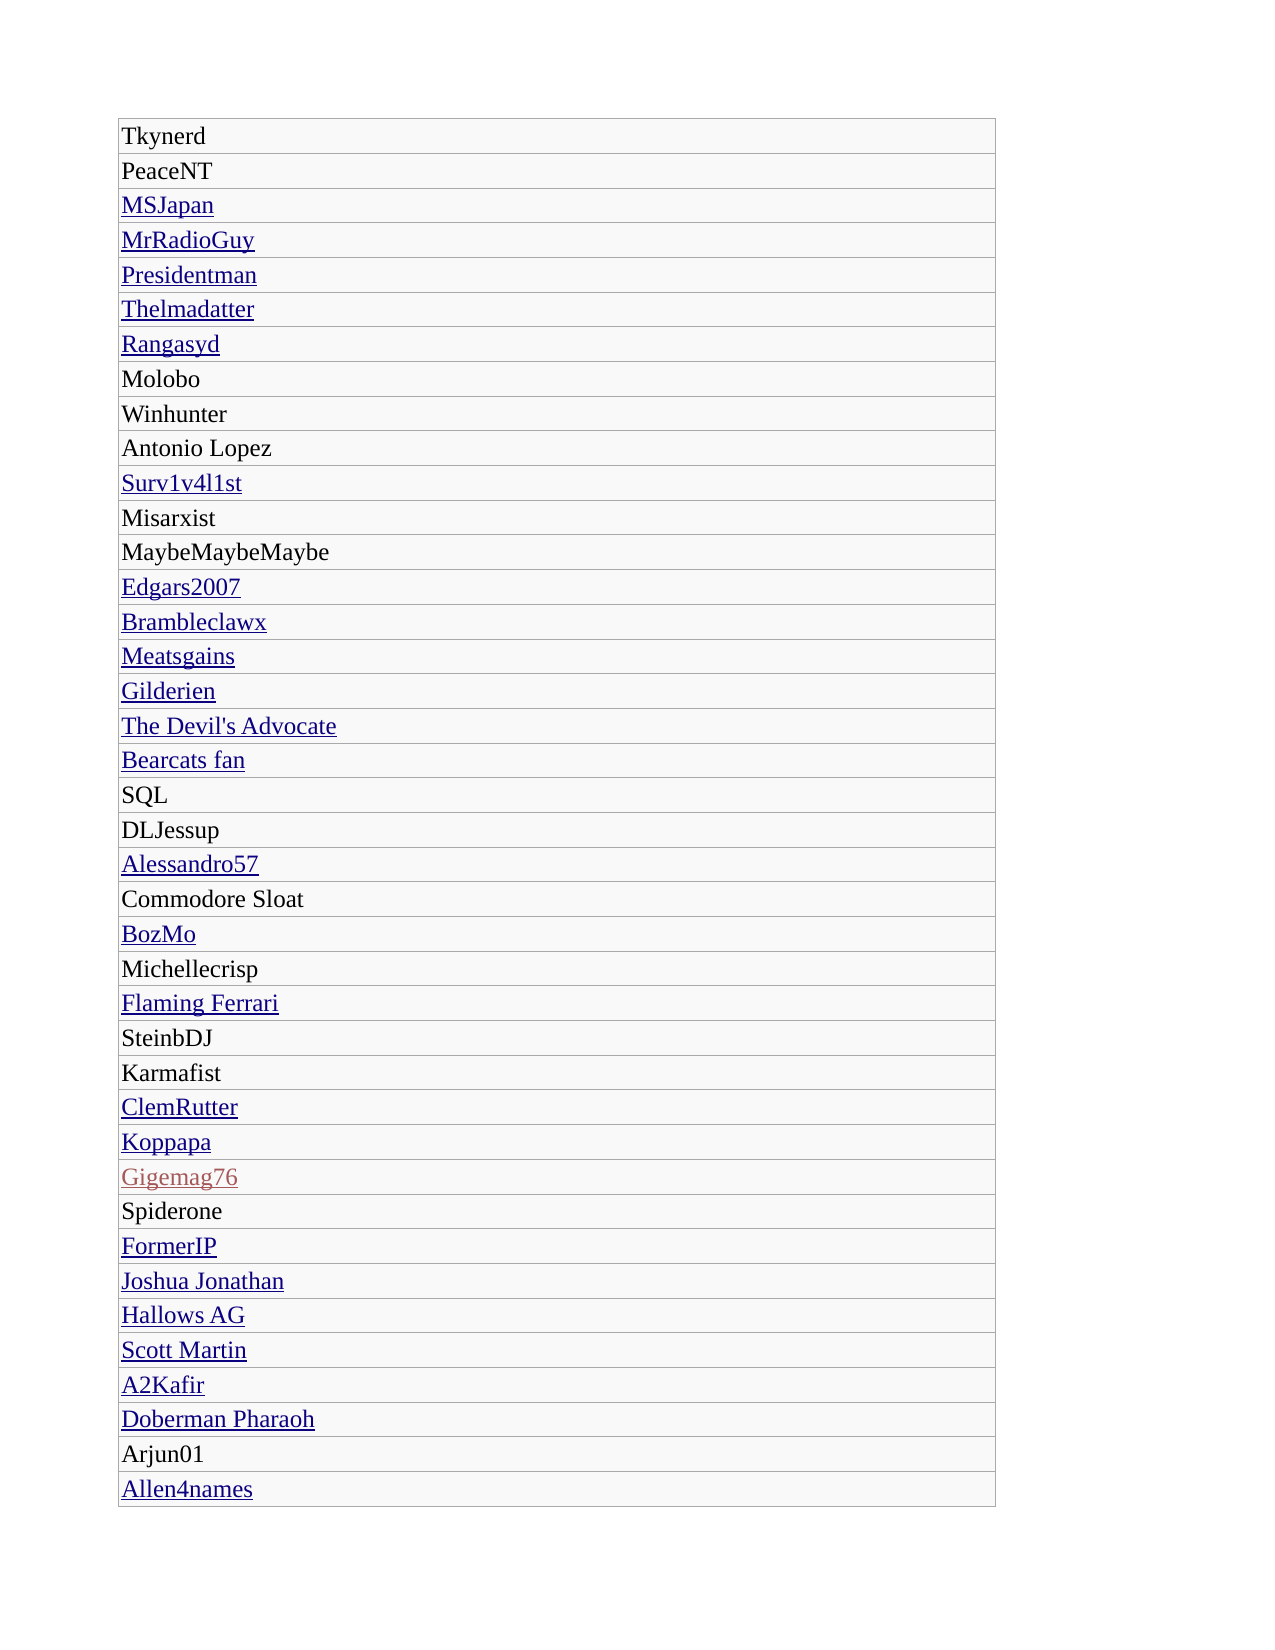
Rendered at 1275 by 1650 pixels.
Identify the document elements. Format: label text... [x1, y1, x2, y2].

table_cell PeaceNT [119, 154, 995, 187]
table_cell MrRadioGuy [119, 223, 995, 257]
table_cell Presidentman [119, 258, 995, 292]
table_cell Misarxist [119, 501, 995, 534]
table_cell Spiderone [119, 1195, 995, 1228]
table_cell Molobo [119, 362, 995, 396]
table_cell Edgars2007 [119, 570, 995, 604]
table_cell Hallows AG [119, 1299, 995, 1332]
table_cell SteinbDJ [119, 1021, 995, 1055]
table_cell Surv1v4l1st [119, 466, 995, 500]
table_cell FormerIP [119, 1229, 995, 1263]
table_cell Antonio Lopez [119, 431, 995, 465]
table_cell SQL [119, 778, 995, 812]
table_cell Tkynerd [119, 119, 995, 153]
table_cell Doberman Pharaoh [119, 1403, 995, 1436]
table_cell Alessandro57 [119, 848, 995, 881]
table_cell Bearcats fan [119, 744, 995, 777]
table_cell MaybeMaybeMaybe [119, 535, 995, 569]
table_cell Joshua Jonathan [119, 1264, 995, 1297]
table_cell Commodore Sloat [119, 882, 995, 916]
table_cell Meatsgains [119, 640, 995, 673]
table_cell DLJessup [119, 813, 995, 847]
table_cell The Devil's Advocate [119, 709, 995, 742]
table_cell Flaming Ferrari [119, 986, 995, 1020]
table_cell Thelmadatter [119, 293, 995, 326]
table_cell Rangasyd [119, 327, 995, 361]
table_cell Allen4names [119, 1472, 995, 1506]
table_cell Arjun01 [119, 1437, 995, 1471]
table_cell Gilderien [119, 674, 995, 708]
table_cell Karmafist [119, 1056, 995, 1089]
table_cell Brambleclawx [119, 605, 995, 638]
table_cell Scott Martin [119, 1333, 995, 1367]
table_cell MSJapan [119, 189, 995, 222]
table_cell A2Kafir [119, 1368, 995, 1402]
table_cell ClemRutter [119, 1090, 995, 1124]
table_cell Gigemag76 [119, 1160, 995, 1193]
table_cell Winhunter [119, 397, 995, 430]
table_cell Koppapa [119, 1125, 995, 1159]
table_cell BozMo [119, 917, 995, 951]
table_cell Michellecrisp [119, 952, 995, 985]
